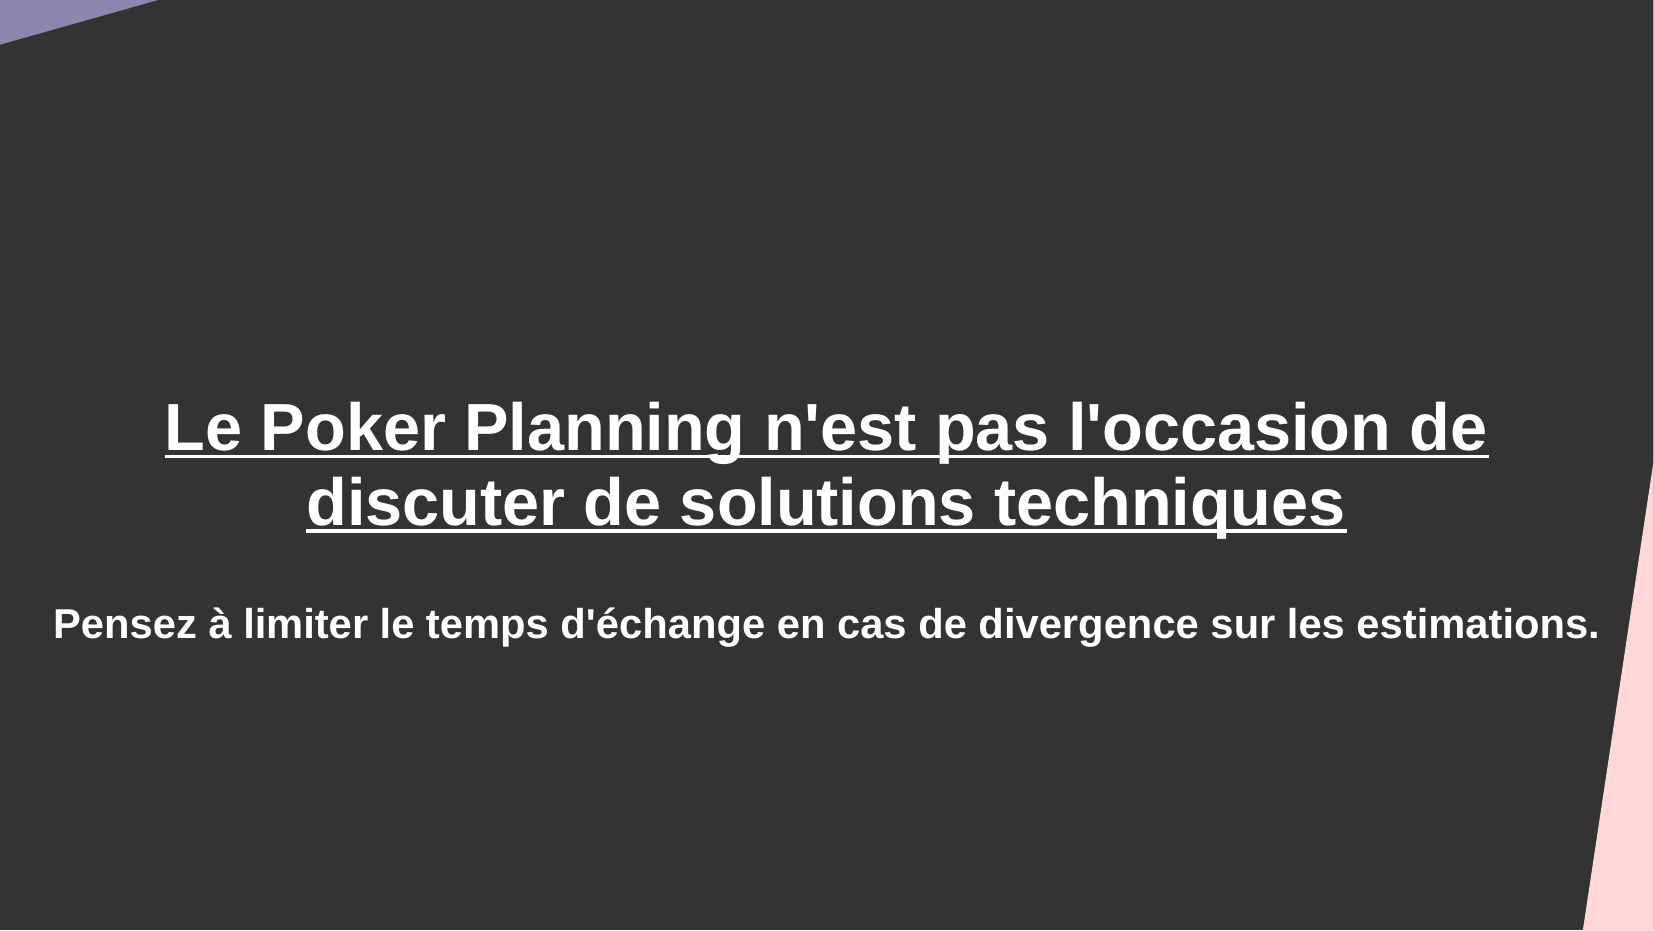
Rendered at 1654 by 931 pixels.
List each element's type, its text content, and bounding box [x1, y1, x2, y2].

title Le Poker Planning n'est pas l'occasion de discuter de solutions techniques [31, 352, 1622, 578]
text_box [0, 0, 159, 45]
title Pensez à limiter le temps d'échange en cas de divergence sur les estimations. [31, 590, 1622, 657]
text_box [1582, 458, 1654, 931]
